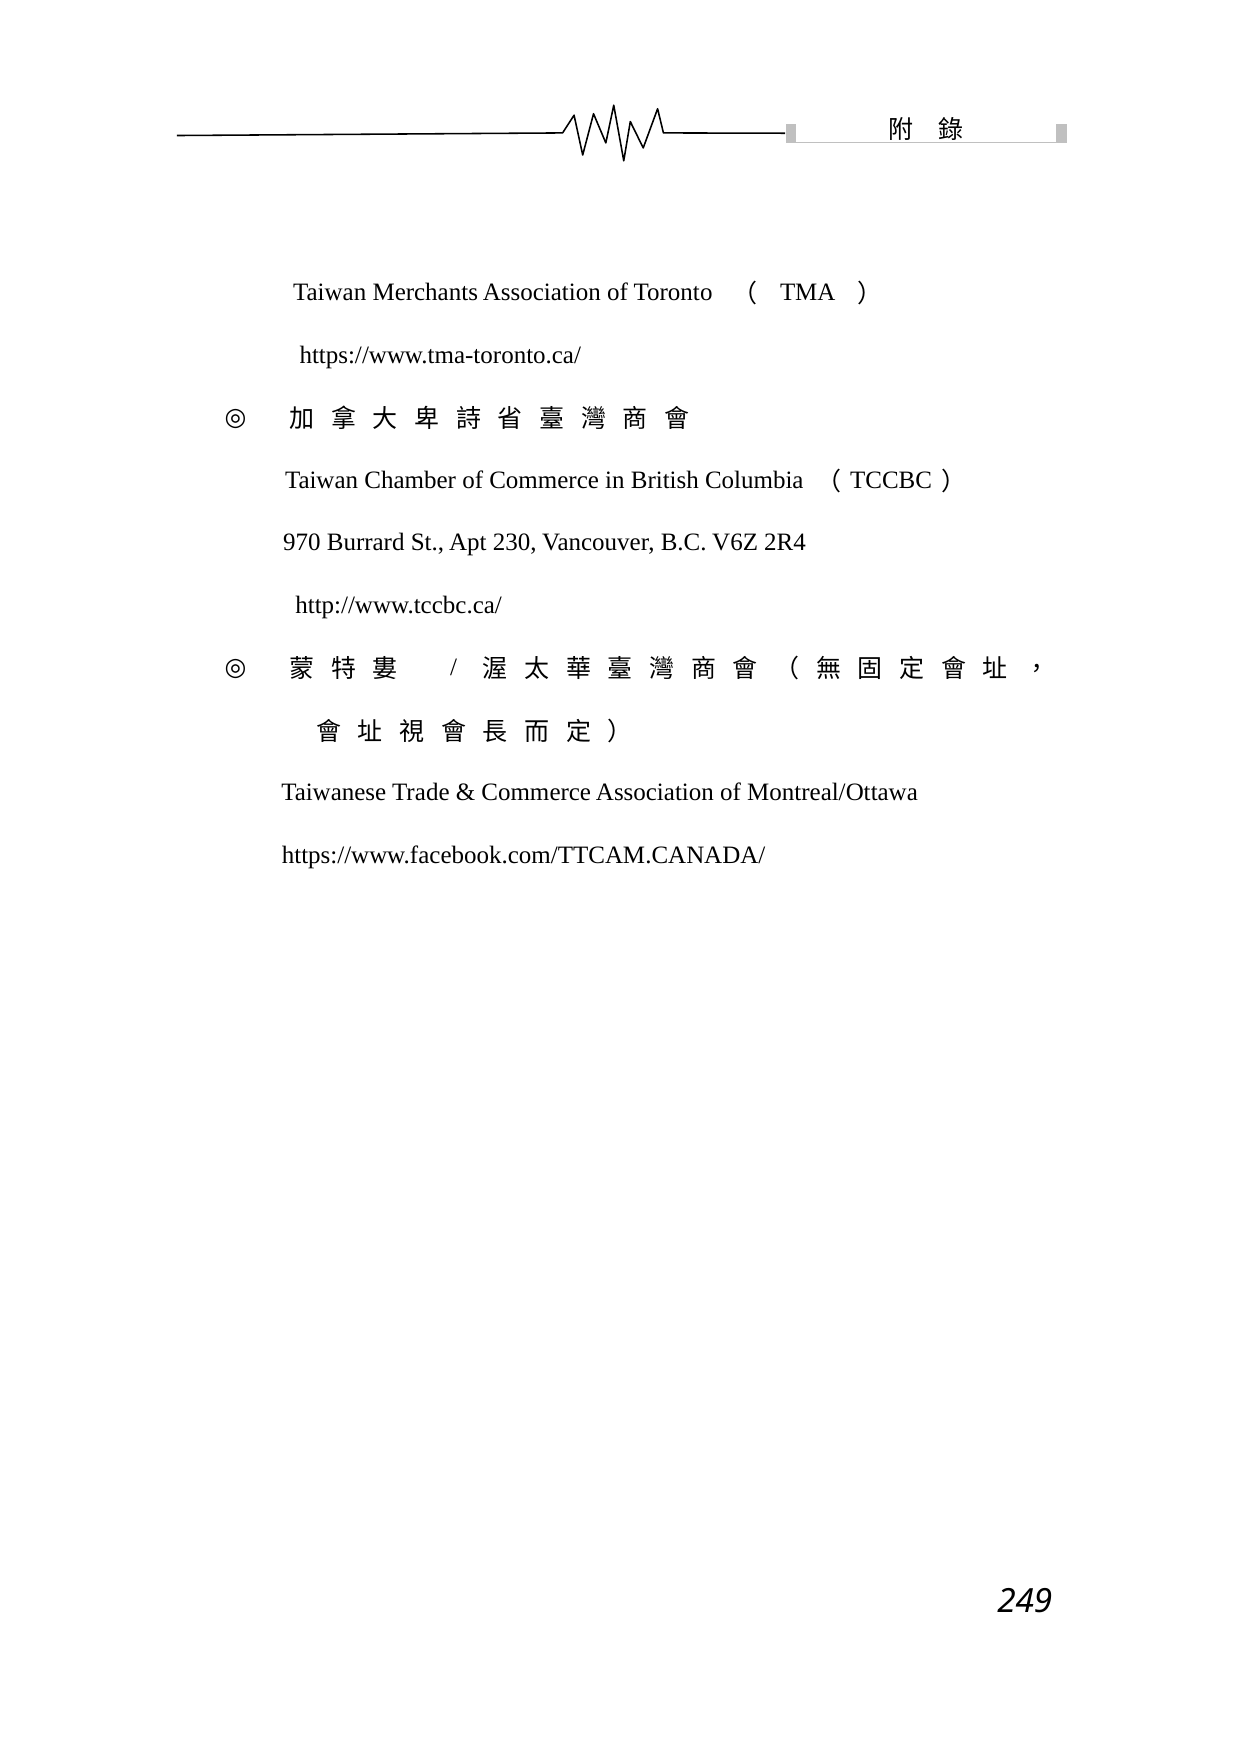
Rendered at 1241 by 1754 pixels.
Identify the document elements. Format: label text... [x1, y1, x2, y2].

text Taiwanese Trade & Commerce Association of Montreal/Ottawa [207, 750, 1058, 813]
text https://www.tma-toronto.ca/ [207, 313, 1058, 375]
text http://www.tccbc.ca/ [207, 563, 1058, 625]
text Taiwan Merchants Association of Toronto（TMA） [207, 250, 1058, 313]
text ◎ 蒙特婁/渥太華臺灣商會（無固定會址，會址視會長而定） [207, 625, 1058, 750]
text https://www.facebook.com/TTCAM.CANADA/ [207, 813, 1058, 875]
text ◎ 加拿大卑詩省臺灣商會 [207, 375, 1058, 438]
text 970 Burrard St., Apt 230, Vancouver, B.C. V6Z 2R4 [207, 500, 1058, 563]
text Taiwan Chamber of Commerce in British Columbia（TCCBC） [207, 438, 1058, 500]
